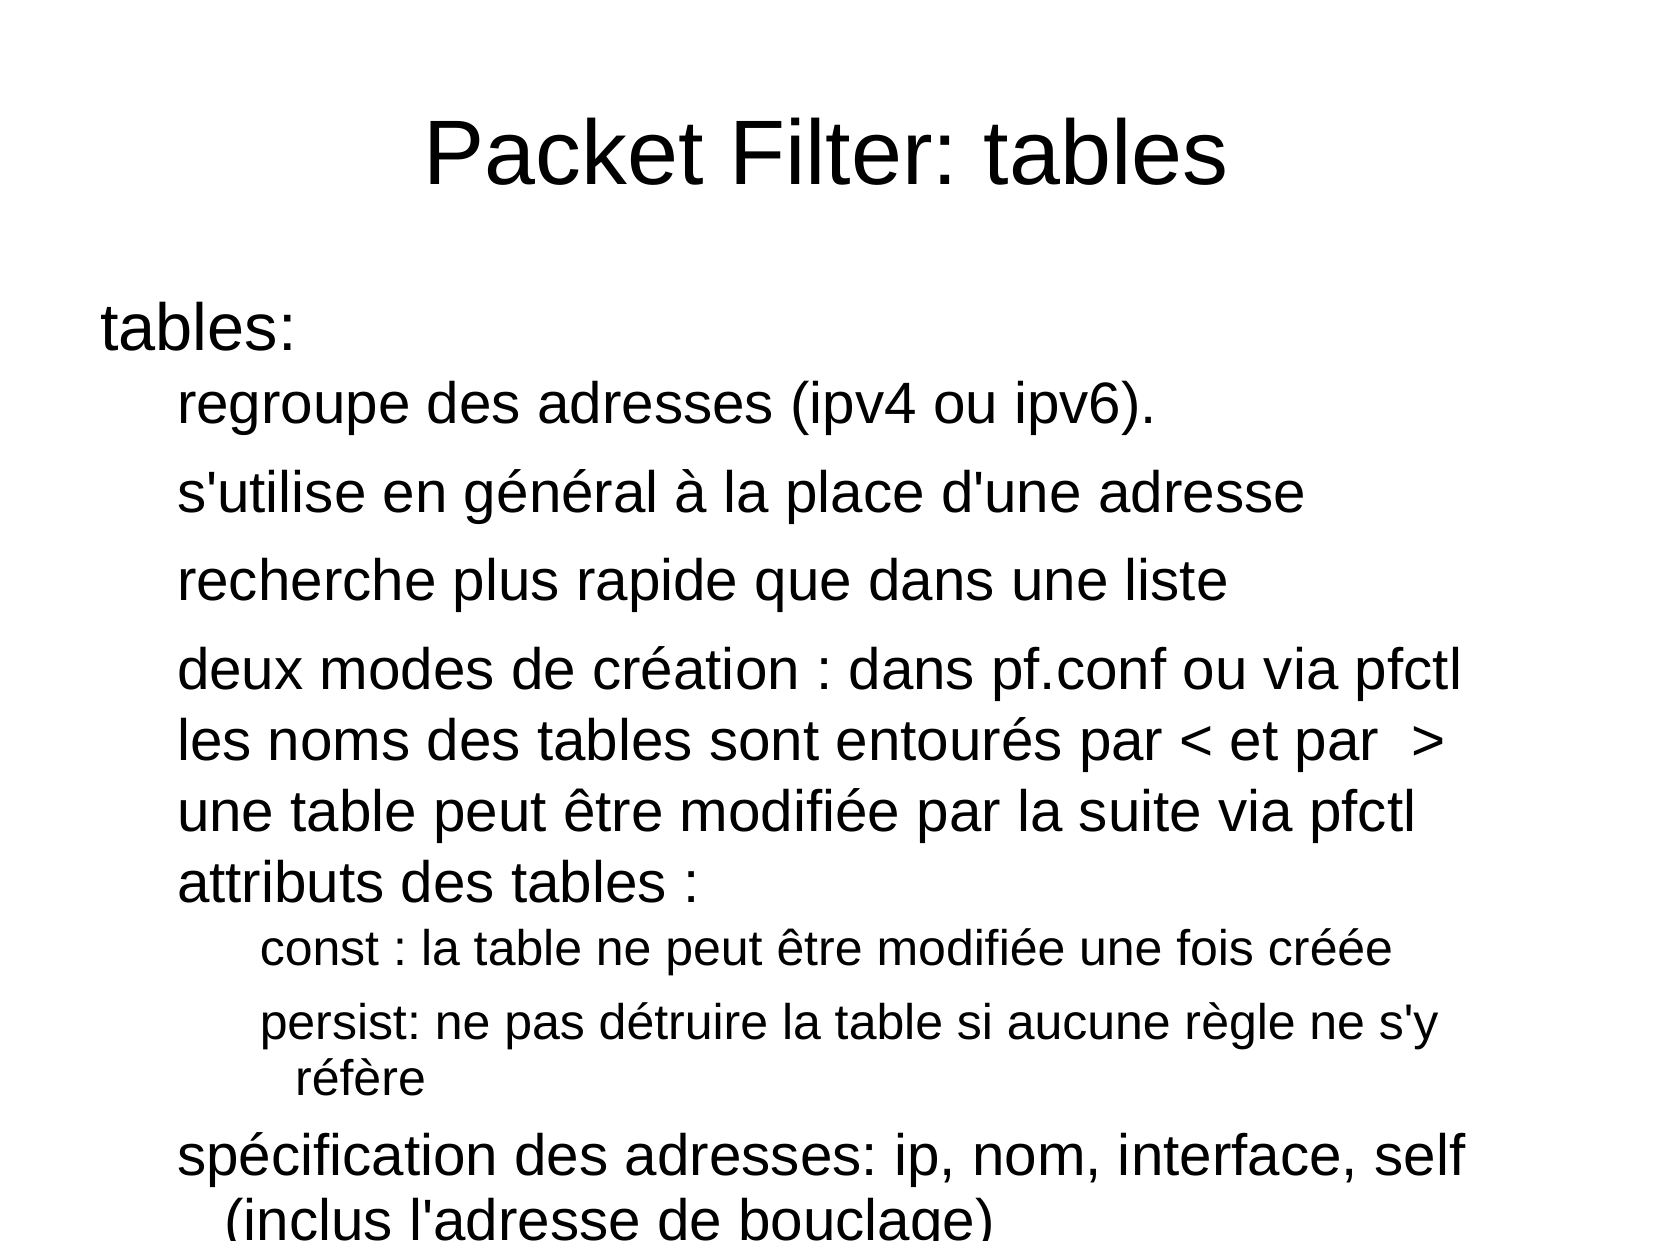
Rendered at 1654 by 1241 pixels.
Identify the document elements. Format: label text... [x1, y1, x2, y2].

list tables: regroupe des adresses (ipv4 ou ipv6). s'utilise en général à la place d'une adresse recherche plus rapide que dans une liste deux modes de création : dans pf.conf ou via pfctl les noms des tables sont entourés par < et par > une table peut être modifiée par la suite via pfctl attributs des tables : const : la table ne peut être modifiée une fois créée persist: ne pas détruire la table si aucune règle ne s'y réfère spécification des adresses: ip, nom, interface, self (inclus l'adresse de bouclage) [82, 290, 1571, 1241]
title Packet Filter: tables [82, 49, 1571, 257]
